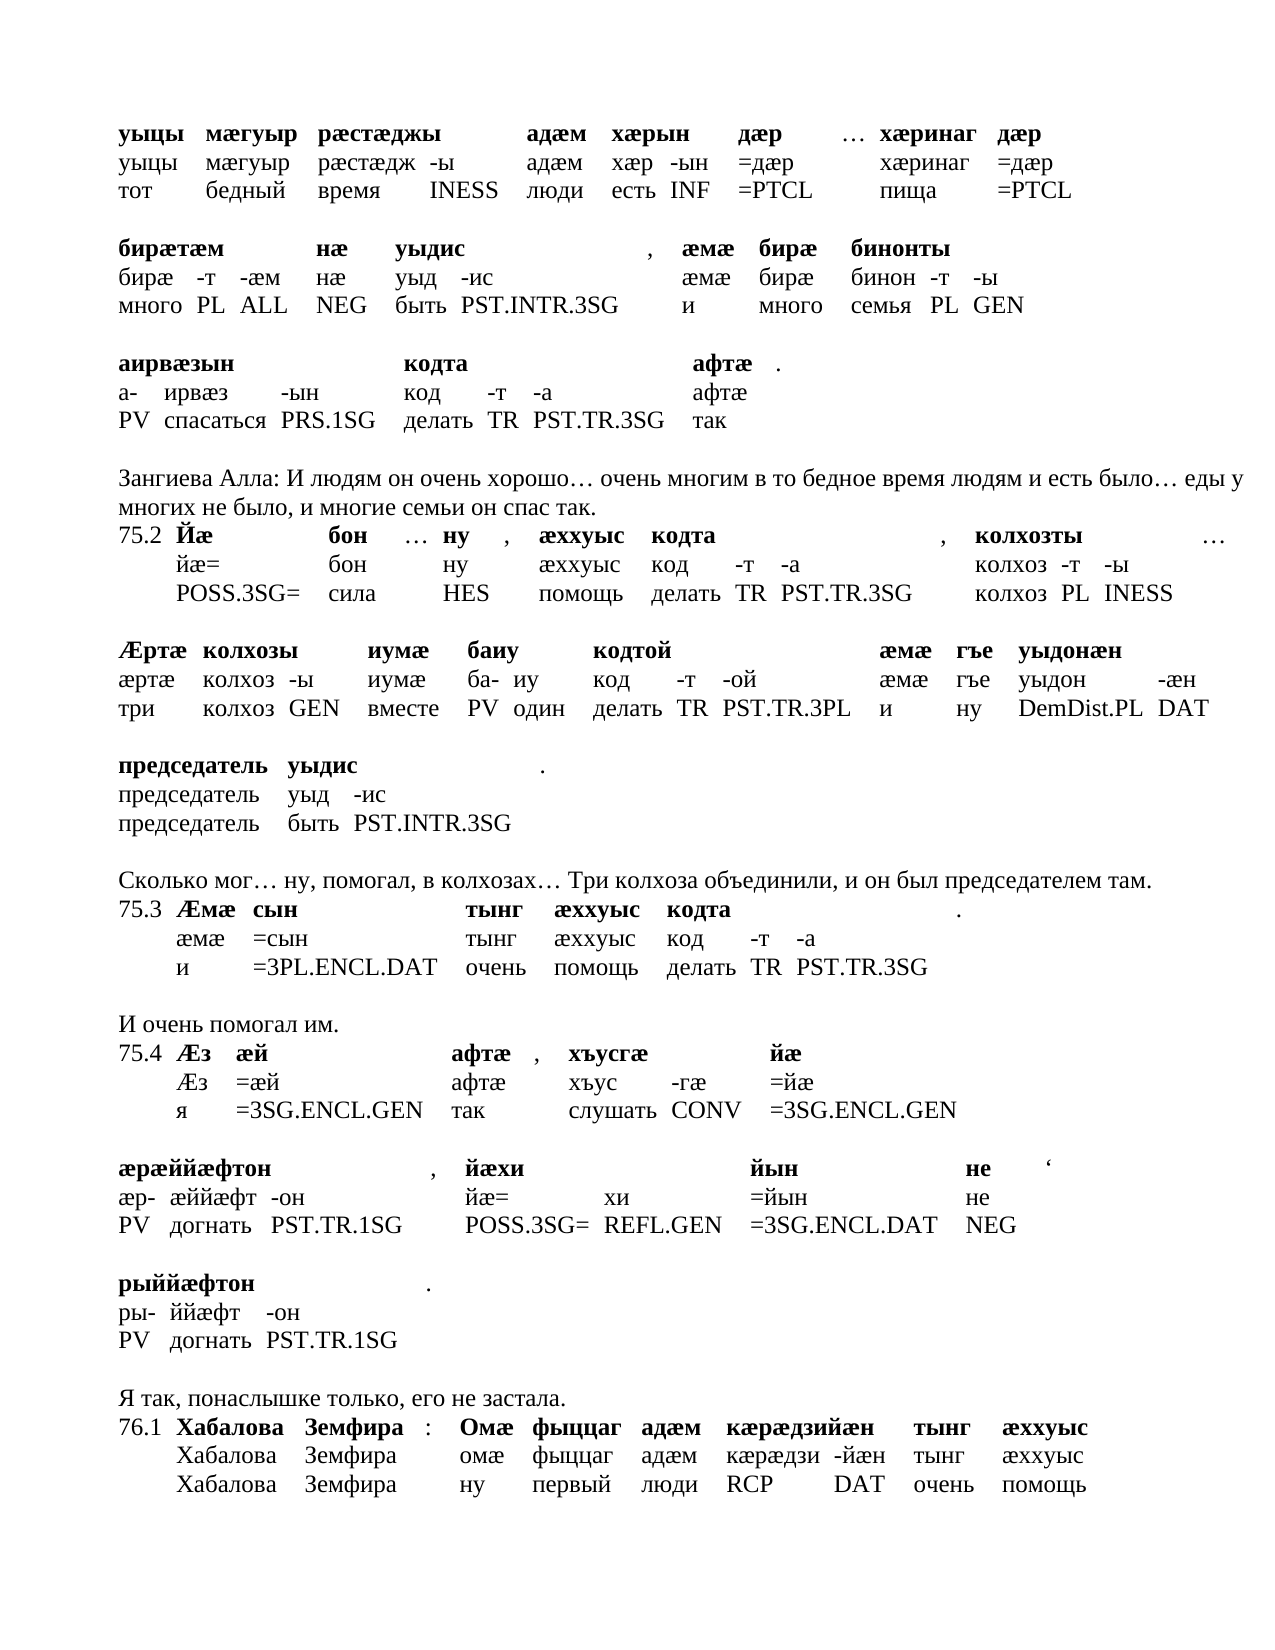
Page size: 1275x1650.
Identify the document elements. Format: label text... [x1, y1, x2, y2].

text делать [403, 406, 473, 434]
text æй [236, 1038, 437, 1067]
text ну [956, 693, 990, 722]
text -ы [288, 664, 340, 693]
text и [879, 693, 928, 722]
text INF [670, 176, 710, 204]
text , [647, 233, 668, 262]
text хъусгæ [568, 1038, 756, 1067]
text DAT [834, 1469, 886, 1498]
text баиу [467, 636, 579, 664]
text POSS.3SG= [465, 1211, 590, 1239]
text -а [533, 377, 665, 406]
text уыдис [395, 233, 633, 262]
text TR [676, 693, 708, 722]
text кодтой [593, 636, 865, 664]
text хæринаг [879, 118, 983, 147]
text Æмæ [176, 894, 239, 923]
text GEN [288, 693, 340, 722]
text GEN [973, 291, 1024, 319]
text -ис [353, 779, 512, 808]
text не [965, 1182, 1017, 1211]
text тынг [465, 923, 526, 952]
text Хабалова [176, 1412, 291, 1441]
text хи [603, 1182, 722, 1211]
text кæрæдзи [726, 1441, 820, 1469]
text æххуыс [538, 521, 637, 549]
text делать [651, 578, 721, 607]
text председатель [118, 808, 260, 837]
text ну [459, 1469, 504, 1498]
text бон [328, 521, 390, 549]
text фыццаг [532, 1412, 627, 1441]
text люди [526, 176, 584, 204]
text бирæ [758, 233, 837, 262]
text йын [750, 1153, 952, 1182]
text PST.TR.1SG [266, 1326, 398, 1354]
text бон [328, 549, 376, 578]
text адæм [526, 147, 584, 176]
text а- [118, 377, 150, 406]
text PL [1061, 578, 1090, 607]
text -ы [1104, 549, 1173, 578]
text и [176, 952, 225, 981]
text . [539, 751, 560, 779]
text -ис [461, 262, 619, 291]
text 75.3 [118, 894, 162, 923]
text мæгуыр [205, 147, 290, 176]
text =сын [253, 923, 438, 952]
text PV [467, 693, 499, 722]
text PV [118, 1211, 156, 1239]
text рыййæфтон [118, 1268, 412, 1297]
text код [593, 664, 663, 693]
text колхоз [975, 578, 1047, 607]
text PST.TR.3PL [722, 693, 852, 722]
text RCP [726, 1469, 820, 1498]
text 75.4 [118, 1038, 162, 1067]
text -гæ [671, 1067, 742, 1096]
text ййæфт [169, 1297, 252, 1326]
text иумæ [367, 636, 453, 664]
text -æм [239, 262, 288, 291]
text æмæ [682, 262, 731, 291]
text , [504, 521, 525, 549]
text HES [443, 578, 490, 607]
text уыдон [1018, 664, 1144, 693]
text PL [930, 291, 959, 319]
text слушать [568, 1096, 657, 1124]
text афтæ [692, 348, 761, 377]
text PST.INTR.3SG [353, 808, 512, 837]
text æххуыс [554, 894, 653, 923]
text тынг [465, 894, 540, 923]
text аирвæзын [118, 348, 390, 377]
text , [940, 521, 961, 549]
text Зангиева Алла: И людям он очень хорошо… очень многим в то бедное время людям и есть было… еды у многих не было, и многие семьи он спас так. [118, 463, 1249, 521]
text ры- [118, 1297, 156, 1326]
text PV [118, 406, 150, 434]
text æххуыс [538, 549, 623, 578]
text нæ [316, 233, 381, 262]
text колхозты [975, 521, 1187, 549]
text INESS [1104, 578, 1173, 607]
text кодта [651, 521, 926, 549]
text хъус [568, 1067, 657, 1096]
text тынг [913, 1412, 988, 1441]
text колхоз [203, 693, 275, 722]
text очень [465, 952, 526, 981]
text фыццаг [532, 1441, 613, 1469]
text один [513, 693, 565, 722]
text уыцы [118, 118, 192, 147]
text =PTCL [738, 176, 813, 204]
text … [404, 521, 429, 549]
text Йæ [176, 521, 314, 549]
text INESS [429, 176, 499, 204]
text -т [676, 664, 708, 693]
text кодта [403, 348, 679, 377]
text тот [118, 176, 178, 204]
text -йæн [834, 1441, 886, 1469]
text иу [513, 664, 565, 693]
text =дæр [738, 147, 813, 176]
text -ын [281, 377, 376, 406]
text DemDist.PL [1018, 693, 1144, 722]
text я [176, 1096, 208, 1124]
text Сколько мог… ну, помогал, в колхозах… Три колхоза объединили, и он был председателем там. [118, 866, 1249, 894]
text REFL.GEN [603, 1211, 722, 1239]
text =йæ [769, 1067, 957, 1096]
text дæр [997, 118, 1086, 147]
text не [965, 1153, 1031, 1182]
text мæгуыр [205, 118, 304, 147]
text =3SG.ENCL.GEN [769, 1096, 957, 1124]
text уыдонæн [1018, 636, 1223, 664]
text =йын [750, 1182, 938, 1211]
text нæ [316, 262, 367, 291]
text кодта [667, 894, 942, 923]
text уыдис [287, 751, 526, 779]
text PST.TR.3SG [781, 578, 913, 607]
text ALL [239, 291, 288, 319]
text йæ [769, 1038, 971, 1067]
text много [758, 291, 823, 319]
text люди [641, 1469, 698, 1498]
text ба- [467, 664, 499, 693]
text -т [750, 923, 782, 952]
text Æз [176, 1038, 222, 1067]
text æххуыс [1002, 1412, 1101, 1441]
text Æртæ [118, 636, 189, 664]
text =3SG.ENCL.DAT [750, 1211, 938, 1239]
text афтæ [451, 1038, 520, 1067]
text помощь [1002, 1469, 1087, 1498]
text Омæ [459, 1412, 518, 1441]
text адæм [641, 1441, 698, 1469]
text колхозы [203, 636, 354, 664]
text NEG [316, 291, 367, 319]
text æмæ [682, 233, 745, 262]
text и [682, 291, 731, 319]
text ‘ [1044, 1153, 1065, 1182]
text Хабалова [176, 1469, 277, 1498]
text PST.INTR.3SG [461, 291, 619, 319]
text DAT [1158, 693, 1209, 722]
text =3PL.ENCL.DAT [253, 952, 438, 981]
text бинонты [851, 233, 1038, 262]
text догнать [169, 1211, 257, 1239]
text Æз [176, 1067, 208, 1096]
text Я так, понаслышке только, его не застала. [118, 1383, 1249, 1412]
text PST.TR.1SG [271, 1211, 403, 1239]
text кæрæдзийæн [726, 1412, 899, 1441]
text омæ [459, 1441, 504, 1469]
text много [118, 291, 183, 319]
text рæстæджы [318, 118, 513, 147]
text ну [443, 521, 490, 549]
text спасаться [164, 406, 267, 434]
text PST.TR.3SG [533, 406, 665, 434]
text -т [1061, 549, 1090, 578]
text Земфира [304, 1412, 411, 1441]
text PST.TR.3SG [796, 952, 928, 981]
text , [533, 1038, 554, 1067]
text TR [735, 578, 767, 607]
text афтæ [692, 377, 747, 406]
text =æй [236, 1067, 423, 1096]
text адæм [641, 1412, 712, 1441]
text -а [781, 549, 913, 578]
text помощь [538, 578, 623, 607]
text æр- [118, 1182, 156, 1211]
text И очень помогал им. [118, 1009, 1249, 1038]
text помощь [554, 952, 639, 981]
text 76.1 [118, 1412, 162, 1441]
text PRS.1SG [281, 406, 376, 434]
text Земфира [304, 1441, 397, 1469]
text æрæййæфтон [118, 1153, 416, 1182]
text -он [271, 1182, 403, 1211]
text PL [196, 291, 226, 319]
text вместе [367, 693, 439, 722]
text афтæ [451, 1067, 506, 1096]
text : [424, 1412, 446, 1441]
text так [451, 1096, 506, 1124]
text … [841, 118, 866, 147]
text семья [851, 291, 916, 319]
text первый [532, 1469, 613, 1498]
text гъе [956, 664, 990, 693]
text =PTCL [997, 176, 1072, 204]
text =3SG.ENCL.GEN [236, 1096, 423, 1124]
text делать [593, 693, 663, 722]
text бинон [851, 262, 916, 291]
text йæ= [465, 1182, 590, 1211]
text -а [796, 923, 928, 952]
text делать [667, 952, 736, 981]
text -ы [973, 262, 1024, 291]
text очень [913, 1469, 974, 1498]
text дæр [738, 118, 827, 147]
text -т [735, 549, 767, 578]
text NEG [965, 1211, 1017, 1239]
text . [775, 348, 796, 377]
text уыд [287, 779, 339, 808]
text три [118, 693, 175, 722]
text -æн [1158, 664, 1209, 693]
text æмæ [879, 636, 942, 664]
text бирæтæм [118, 233, 302, 262]
text -ы [429, 147, 499, 176]
text Земфира [304, 1469, 397, 1498]
text сила [328, 578, 376, 607]
text колхоз [975, 549, 1047, 578]
text колхоз [203, 664, 275, 693]
text PV [118, 1326, 156, 1354]
text быть [395, 291, 447, 319]
text . [956, 894, 977, 923]
text догнать [169, 1326, 252, 1354]
text иумæ [367, 664, 439, 693]
text уыд [395, 262, 447, 291]
text йæ= [176, 549, 300, 578]
text хæрын [611, 118, 724, 147]
text , [430, 1153, 451, 1182]
text бирæ [758, 262, 823, 291]
text хæринаг [879, 147, 969, 176]
text код [403, 377, 473, 406]
text уыцы [118, 147, 178, 176]
text сын [253, 894, 452, 923]
text POSS.3SG= [176, 578, 300, 607]
text председатель [118, 751, 274, 779]
text рæстæдж [318, 147, 416, 176]
text бирæ [118, 262, 183, 291]
text пища [879, 176, 969, 204]
text код [651, 549, 721, 578]
text ну [443, 549, 469, 578]
text председатель [118, 779, 260, 808]
text гъе [956, 636, 1004, 664]
text … [1201, 521, 1226, 549]
text æмæ [176, 923, 225, 952]
text -ын [670, 147, 710, 176]
text адæм [526, 118, 598, 147]
text йæхи [465, 1153, 736, 1182]
text быть [287, 808, 339, 837]
text так [692, 406, 747, 434]
text хæр [611, 147, 656, 176]
text -т [196, 262, 226, 291]
text время [318, 176, 416, 204]
text æххуыс [1002, 1441, 1087, 1469]
text . [425, 1268, 446, 1297]
text TR [487, 406, 519, 434]
text ирвæз [164, 377, 267, 406]
text =дæр [997, 147, 1072, 176]
text тынг [913, 1441, 974, 1469]
text æххуыс [554, 923, 639, 952]
text -т [930, 262, 959, 291]
text -т [487, 377, 519, 406]
text -ой [722, 664, 852, 693]
text -он [266, 1297, 398, 1326]
text æмæ [879, 664, 928, 693]
text CONV [671, 1096, 742, 1124]
text код [667, 923, 736, 952]
text есть [611, 176, 656, 204]
text æййæфт [169, 1182, 257, 1211]
text Хабалова [176, 1441, 277, 1469]
text TR [750, 952, 782, 981]
text æртæ [118, 664, 175, 693]
text 75.2 [118, 521, 162, 549]
text бедный [205, 176, 290, 204]
